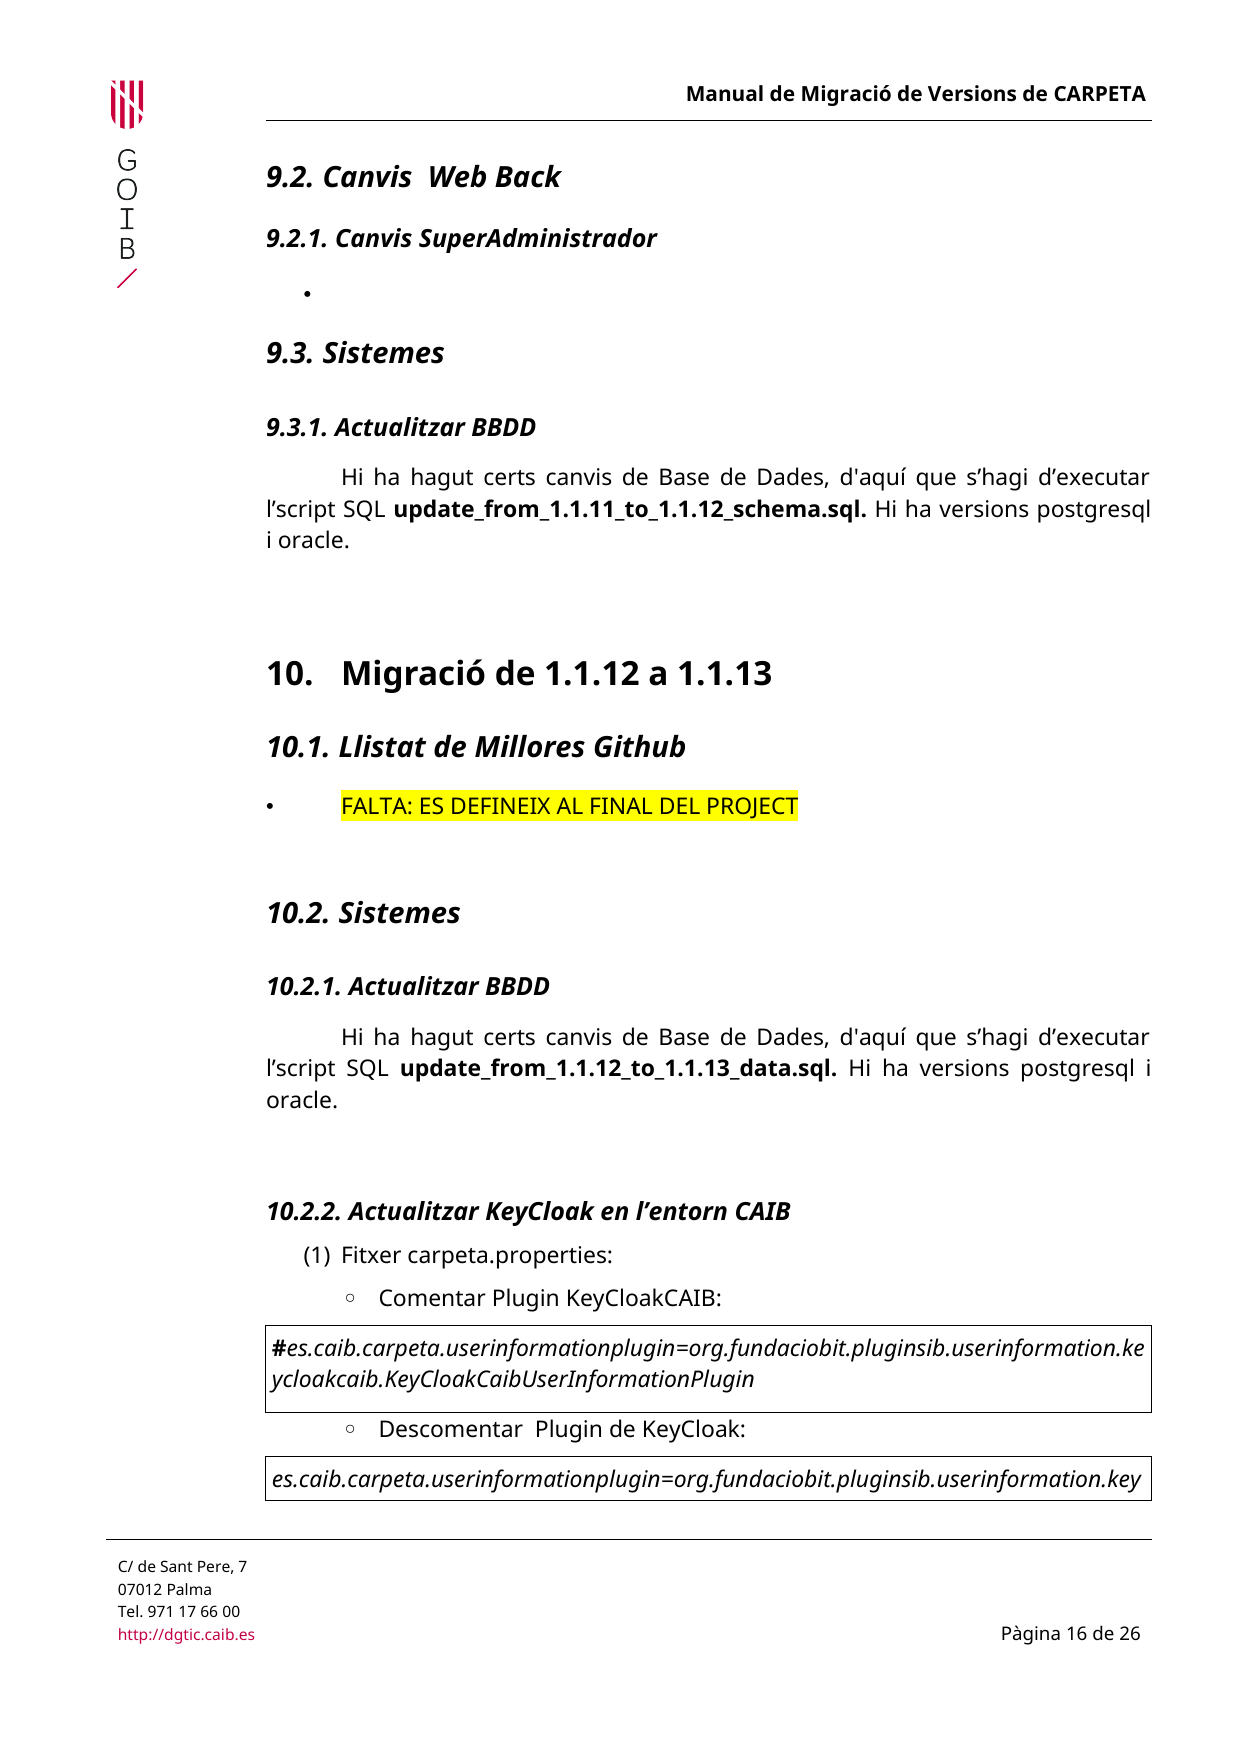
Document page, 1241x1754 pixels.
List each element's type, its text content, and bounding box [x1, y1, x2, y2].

table_header #es.caib.carpeta.userinformationplugin=org.fundaciobit.pluginsib.userinformation.keycloakcaib.KeyCloakCaibUserInformationPlugin [266, 1326, 1151, 1412]
list Descomentar Plugin de KeyCloak: [341, 1413, 1152, 1444]
list Hi ha hagut certs canvis de Base de Dades, d'aquí que s’hagi d’executar l’script SQL update_from_1.1.11_to_1.1.12_schema.sql. Hi ha versions postgresql i oracle. [266, 461, 1152, 555]
subtitle Sistemes [266, 333, 1152, 372]
list Hi ha hagut certs canvis de Base de Dades, d'aquí que s’hagi d’executar l’script SQL update_from_1.1.12_to_1.1.13_data.sql. Hi ha versions postgresql i oracle. [266, 1021, 1152, 1115]
subtitle Sistemes [266, 893, 1152, 932]
subtitle Actualitzar BBDD [266, 409, 1152, 443]
subtitle Migració de 1.1.12 a 1.1.13 [266, 649, 1152, 695]
table_header es.caib.carpeta.userinformationplugin=org.fundaciobit.pluginsib.userinformation.key [266, 1457, 1151, 1500]
subtitle Actualitzar BBDD [266, 969, 1152, 1003]
subtitle Canvis SuperAdministrador [266, 220, 1152, 254]
list Comentar Plugin KeyCloakCAIB: [341, 1282, 1152, 1313]
subtitle Actualitzar KeyCloak en l’entorn CAIB [266, 1193, 1152, 1227]
list FALTA: ES DEFINEIX AL FINAL DEL PROJECT [266, 790, 1152, 821]
subtitle Canvis Web Back [266, 156, 1152, 196]
subtitle Llistat de Millores Github [266, 726, 1152, 766]
list Fitxer carpeta.properties: [303, 1239, 1152, 1270]
picture [82, 57, 172, 319]
